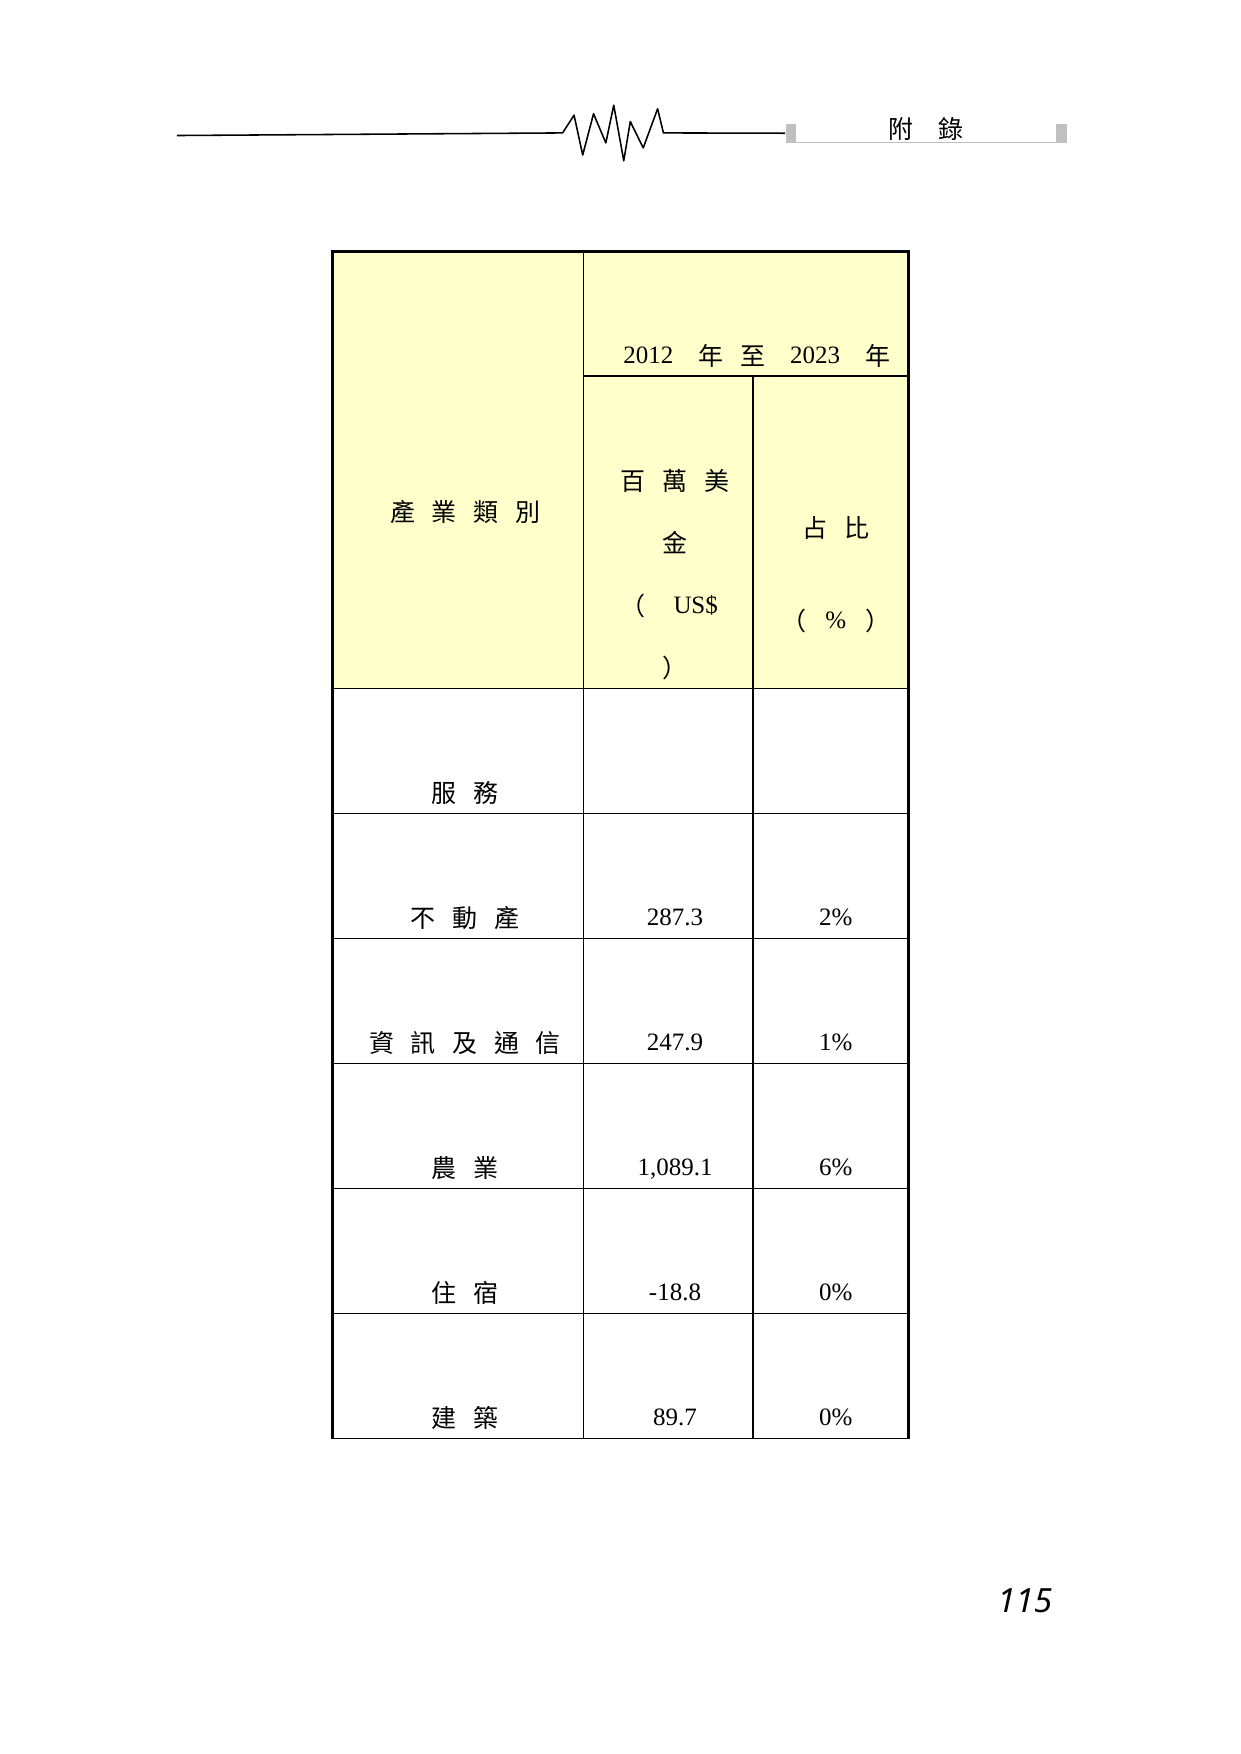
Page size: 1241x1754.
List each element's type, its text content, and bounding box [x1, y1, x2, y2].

table_cell 住宿 [334, 1189, 583, 1313]
table_cell 0% [754, 1189, 907, 1313]
table_cell 資訊及通信 [334, 939, 583, 1063]
table_header 產業類別 [334, 253, 583, 688]
table_cell -18.8 [584, 1189, 752, 1313]
table_cell 服務 [334, 689, 583, 813]
table_cell 1% [754, 939, 907, 1063]
table_cell 百萬美金（US$） [584, 377, 752, 688]
table_cell 占比 （%） [754, 377, 907, 688]
table_header 2012年至2023年 [584, 253, 907, 375]
table_cell 89.7 [584, 1314, 752, 1438]
table_cell 0% [754, 1314, 907, 1438]
table_cell 287.3 [584, 814, 752, 938]
table_cell 1,089.1 [584, 1064, 752, 1188]
table_cell [584, 689, 752, 813]
table_cell 建築 [334, 1314, 583, 1438]
table_cell 農業 [334, 1064, 583, 1188]
table_cell [754, 689, 907, 813]
table_cell 2% [754, 814, 907, 938]
table_cell 不動產 [334, 814, 583, 938]
table_cell 6% [754, 1064, 907, 1188]
table_cell 247.9 [584, 939, 752, 1063]
